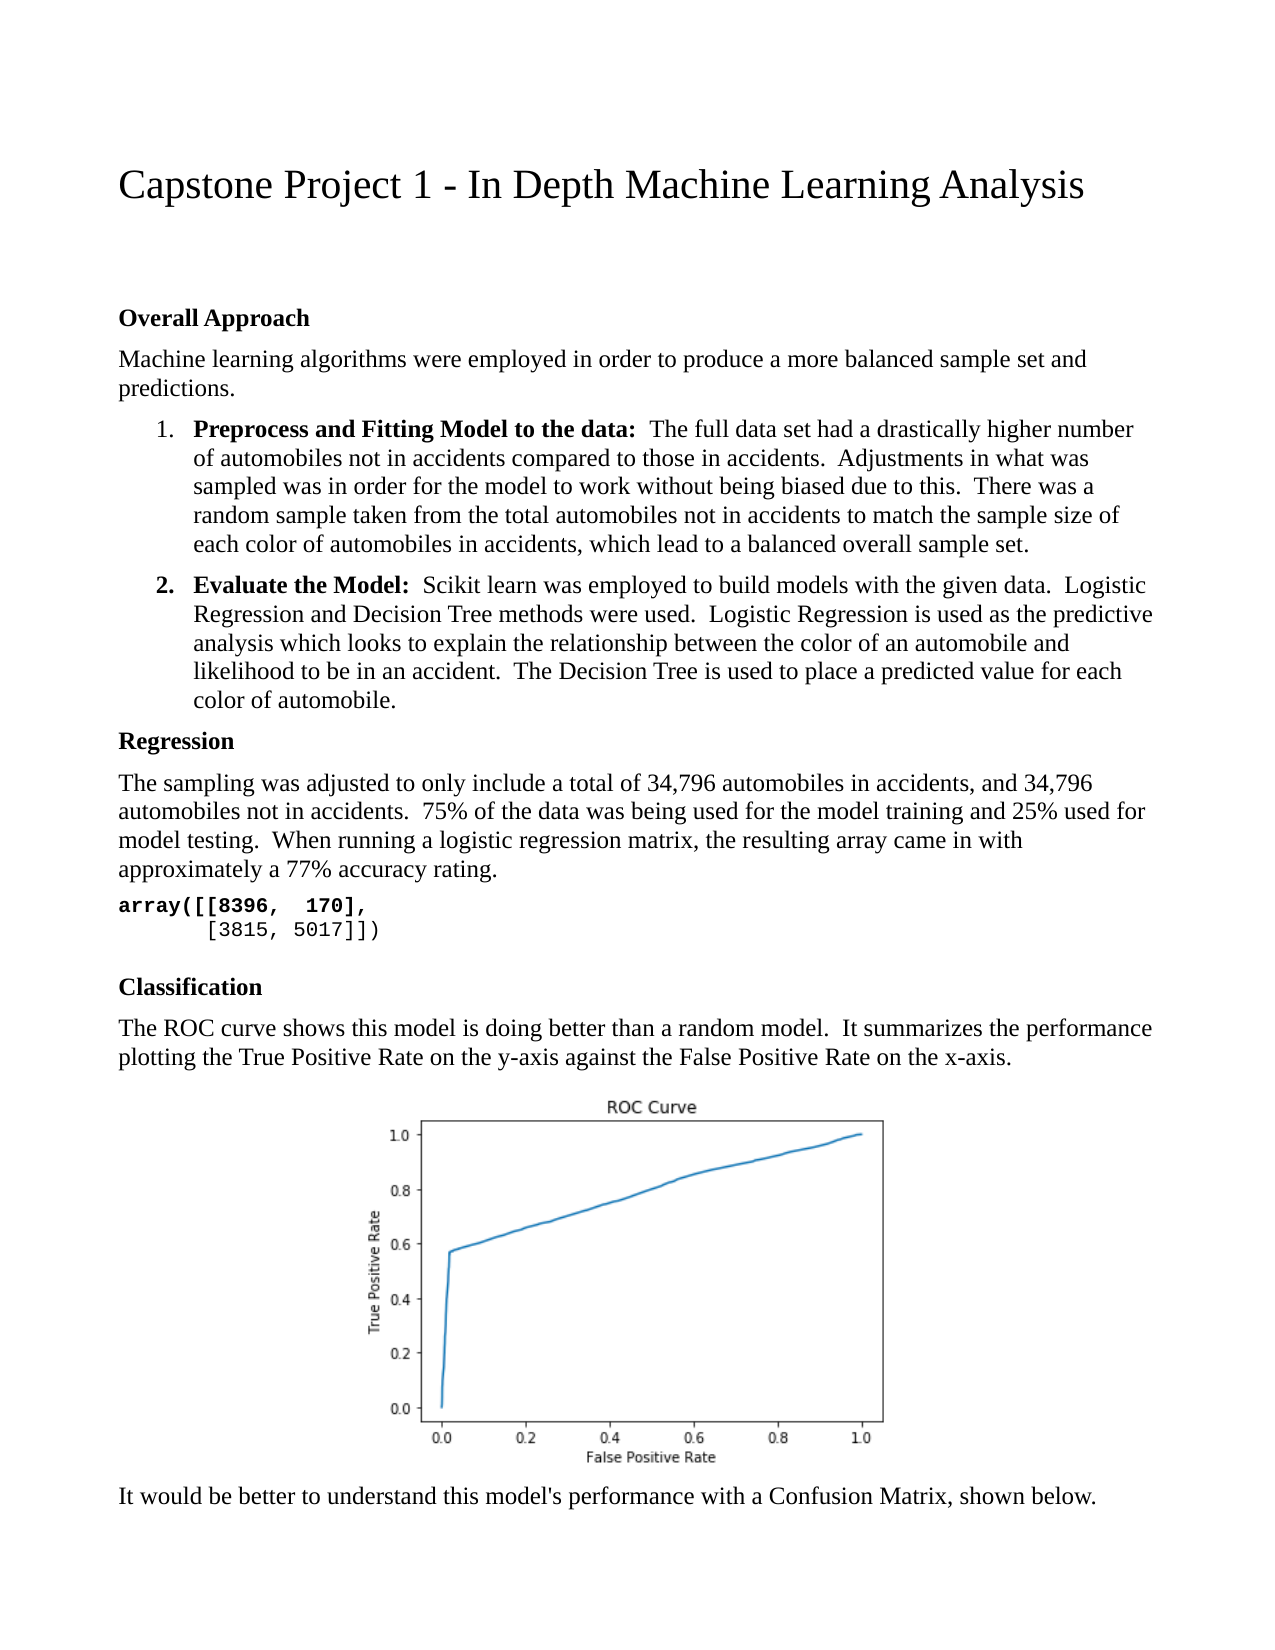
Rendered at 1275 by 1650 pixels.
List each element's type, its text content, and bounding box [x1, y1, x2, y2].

subtitle Capstone Project 1 - In Depth Machine Learning Analysis [118, 160, 1157, 208]
text The sampling was adjusted to only include a total of 34,796 automobiles in accidents, and 34,796 automobiles not in accidents. 75% of the data was being used for the model training and 25% used for model testing. When running a logistic regression matrix, the resulting array came in with approximately a 77% accuracy rating. [118, 768, 1157, 883]
text Classification [118, 972, 1157, 1001]
list Preprocess and Fitting Model to the data: The full data set had a drastically higher number of automobiles not in accidents compared to those in accidents. Adjustments in what was sampled was in order for the model to work without being biased due to this. There was a random sample taken from the total automobiles not in accidents to match the sample size of each color of automobiles in accidents, which lead to a balanced overall sample set. [156, 414, 1157, 558]
text [3815, 5017]]) [118, 919, 1157, 942]
list Evaluate the Model: Scikit learn was employed to build models with the given data. Logistic Regression and Decision Tree methods were used. Logistic Regression is used as the predictive analysis which looks to explain the relationship between the color of an automobile and likelihood to be in an accident. The Decision Tree is used to place a predicted value for each color of automobile. [156, 570, 1157, 714]
text array([[8396, 170], [118, 895, 1157, 919]
text Regression [118, 726, 1157, 755]
picture [323, 1079, 946, 1482]
text Machine learning algorithms were employed in order to produce a more balanced sample set and predictions. [118, 344, 1157, 401]
text Overall Approach [118, 303, 1157, 331]
text It would be better to understand this model's performance with a Confusion Matrix, shown below. [118, 1083, 1157, 1510]
text The ROC curve shows this model is doing better than a random model. It summarizes the performance plotting the True Positive Rate on the y-axis against the False Positive Rate on the x-axis. [118, 1013, 1157, 1071]
